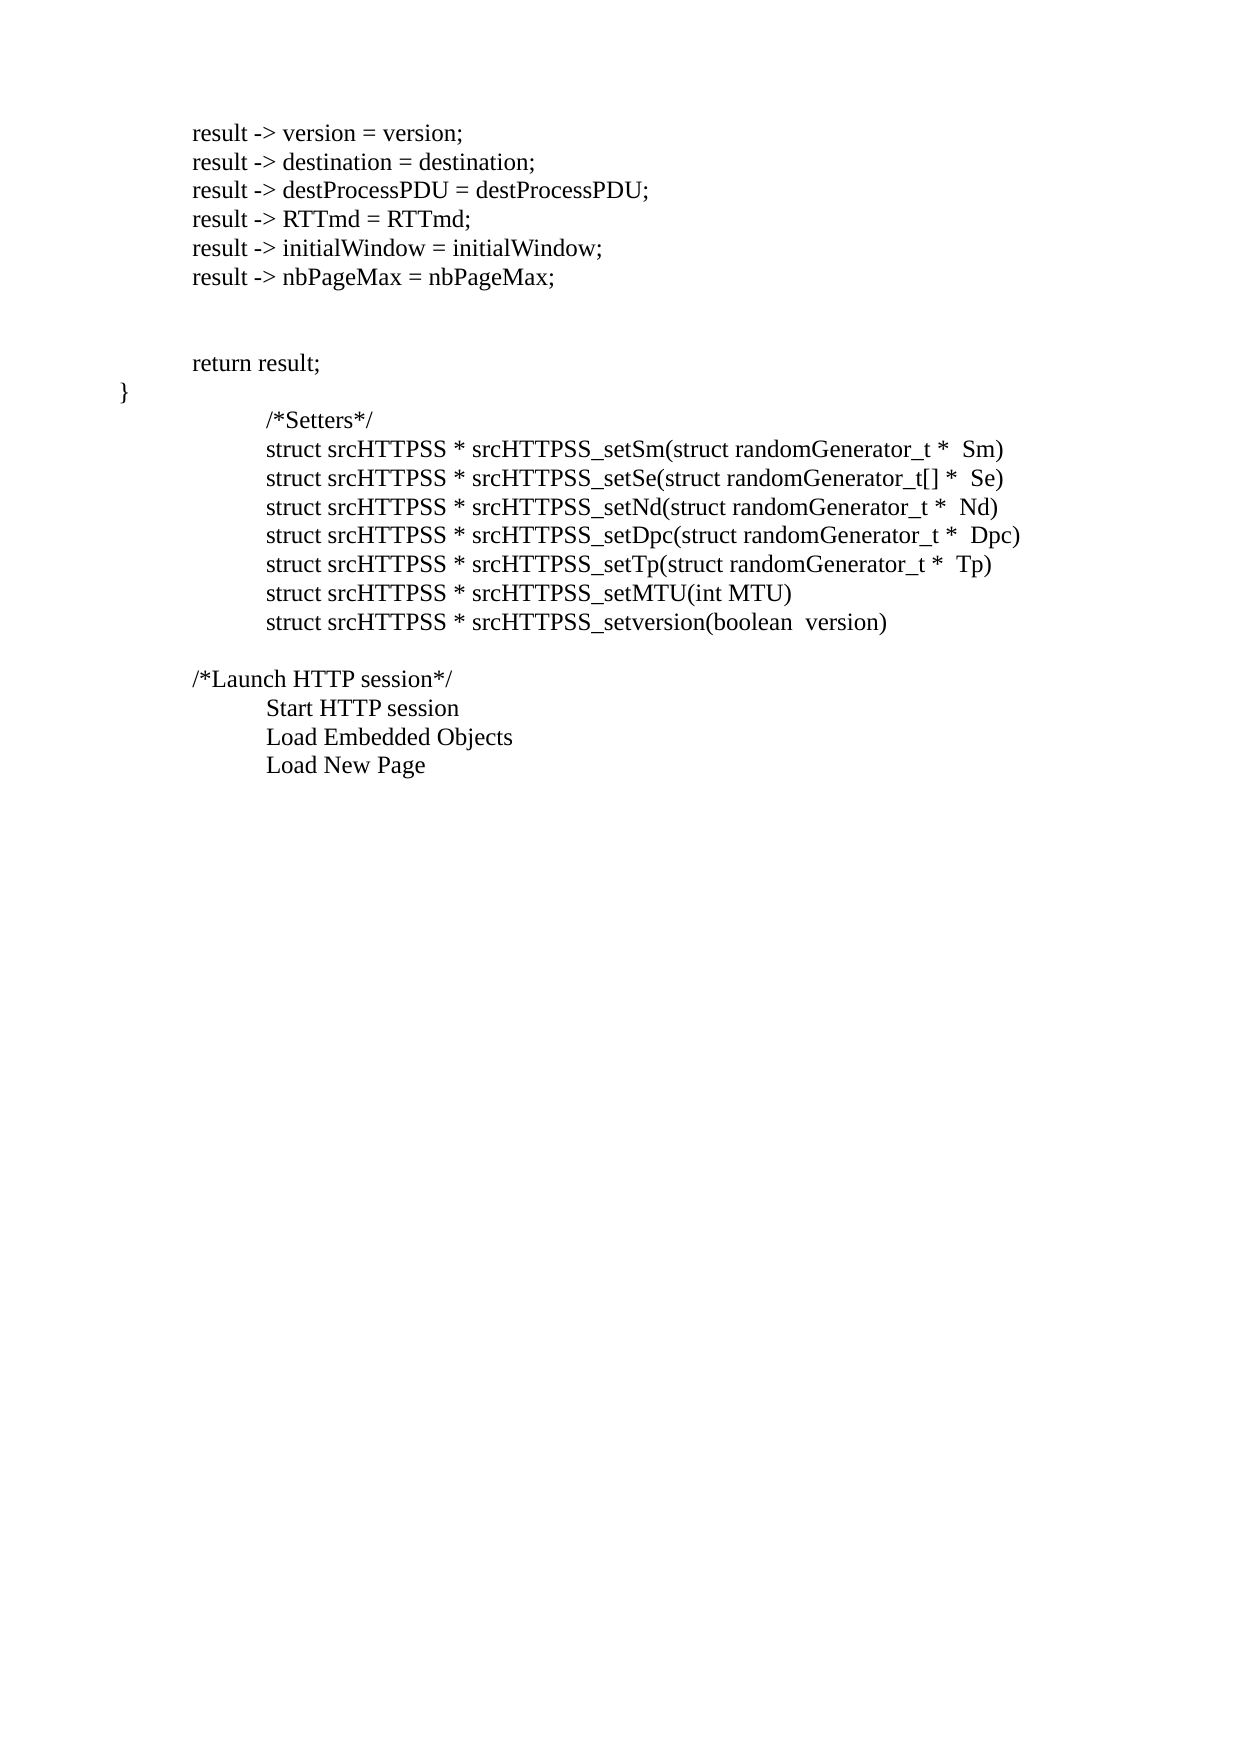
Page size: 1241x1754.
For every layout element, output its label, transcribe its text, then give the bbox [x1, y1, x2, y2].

text result -> nbPageMax = nbPageMax; [118, 262, 1122, 291]
text struct srcHTTPSS * srcHTTPSS_setMTU(int MTU) [118, 578, 1122, 607]
text struct srcHTTPSS * srcHTTPSS_setNd(struct randomGenerator_t * Nd) [118, 492, 1122, 521]
text /*Launch HTTP session*/ [118, 664, 1122, 693]
text struct srcHTTPSS * srcHTTPSS_setDpc(struct randomGenerator_t * Dpc) [118, 521, 1122, 549]
text result -> RTTmd = RTTmd; [118, 204, 1122, 233]
text } [118, 377, 1122, 406]
text result -> destination = destination; [118, 147, 1122, 176]
text Load New Page [118, 751, 1122, 779]
text struct srcHTTPSS * srcHTTPSS_setTp(struct randomGenerator_t * Tp) [118, 549, 1122, 578]
text result -> destProcessPDU = destProcessPDU; [118, 176, 1122, 204]
text Start HTTP session [118, 693, 1122, 722]
text result -> initialWindow = initialWindow; [118, 233, 1122, 262]
text return result; [118, 348, 1122, 377]
text struct srcHTTPSS * srcHTTPSS_setSm(struct randomGenerator_t * Sm) [118, 434, 1122, 463]
text struct srcHTTPSS * srcHTTPSS_setSe(struct randomGenerator_t[] * Se) [118, 463, 1122, 492]
text struct srcHTTPSS * srcHTTPSS_setversion(boolean version) [118, 607, 1122, 636]
text /*Setters*/ [118, 406, 1122, 434]
text result -> version = version; [118, 118, 1122, 147]
text Load Embedded Objects [118, 722, 1122, 751]
